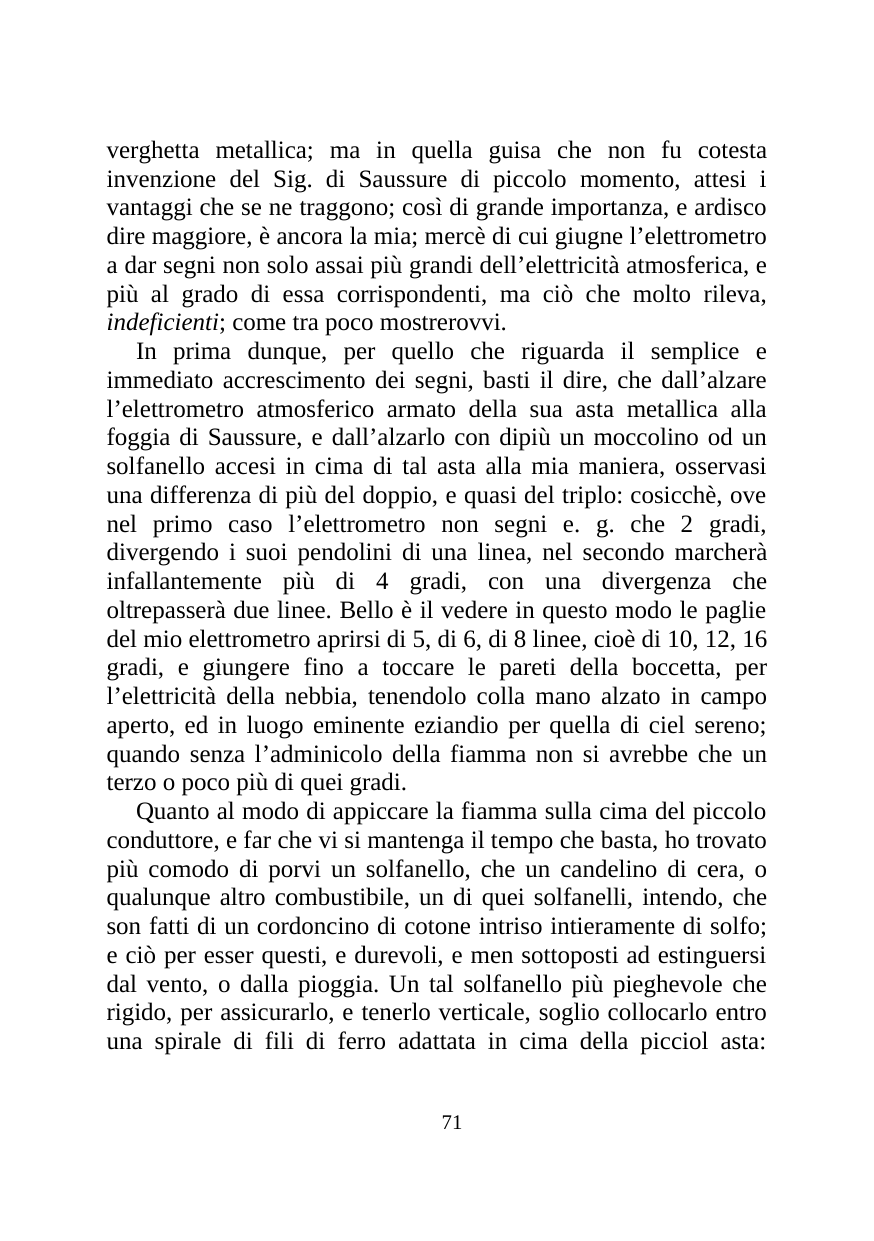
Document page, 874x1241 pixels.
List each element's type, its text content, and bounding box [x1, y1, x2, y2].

text Quanto al modo di appiccare la fiamma sulla cima del piccolo conduttore, e far che vi si mantenga il tempo che basta, ho trovato più comodo di porvi un solfanello, che un candelino di cera, o qualunque altro combustibile, un di quei solfanelli, intendo, che son fatti di un cordoncino di cotone intriso intieramente di solfo; e ciò per esser questi, e durevoli, e men sottoposti ad estinguersi dal vento, o dalla pioggia. Un tal solfanello più pieghevole che rigido, per assicurarlo, e tenerlo verticale, soglio collocarlo entro una spirale di fili di ferro adattata in cima della picciol asta: [106, 796, 768, 1055]
text In prima dunque, per quello che riguarda il semplice e immediato accrescimento dei segni, basti il dire, che dall’alzare l’elettrometro atmosferico armato della sua asta metallica alla foggia di Saussure, e dall’alzarlo con dipiù un moccolino od un solfanello accesi in cima di tal asta alla mia maniera, osservasi una differenza di più del doppio, e quasi del triplo: cosicchè, ove nel primo caso l’elettrometro non segni e. g. che 2 gradi, divergendo i suoi pendolini di una linea, nel secondo marcherà infallantemente più di 4 gradi, con una divergenza che oltrepasserà due linee. Bello è il vedere in questo modo le paglie del mio elettrometro aprirsi di 5, di 6, di 8 linee, cioè di 10, 12, 16 gradi, e giungere fino a toccare le pareti della boccetta, per l’elettricità della nebbia, tenendolo colla mano alzato in campo aperto, ed in luogo eminente eziandio per quella di ciel sereno; quando senza l’adminicolo della fiamma non si avrebbe che un terzo o poco più di quei gradi. [106, 336, 768, 796]
text verghetta metallica; ma in quella guisa che non fu cotesta invenzione del Sig. di Saussure di piccolo momento, attesi i vantaggi che se ne traggono; così di grande importanza, e ardisco dire maggiore, è ancora la mia; mercè di cui giugne l’elettrometro a dar segni non solo assai più grandi dell’elettricità atmosferica, e più al grado di essa corrispondenti, ma ciò che molto rileva, indeficienti; come tra poco mostrerovvi. [106, 135, 768, 336]
